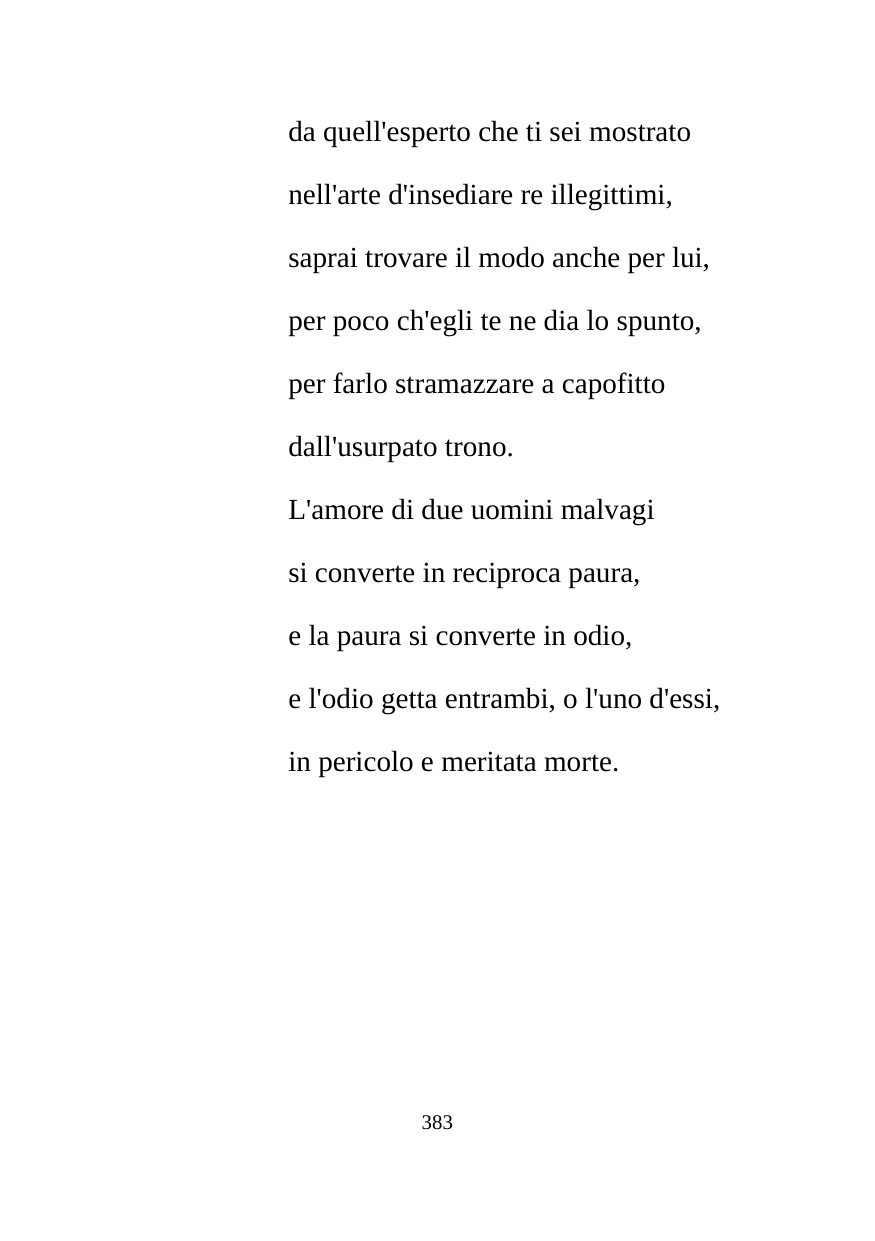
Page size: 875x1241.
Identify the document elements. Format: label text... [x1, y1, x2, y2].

table_cell [106, 106, 280, 878]
table_cell da quell'esperto che ti sei mostrato nell'arte d'insediare re illegittimi, saprai trovare il modo anche per lui, per poco ch'egli te ne dia lo spunto, per farlo stramazzare a capofitto dall'usurpato trono. L'amore di due uomini malvagi si converte in reciproca paura, e la paura si converte in odio, e l'odio getta entrambi, o l'uno d'essi, in pericolo e meritata morte. [280, 106, 768, 878]
